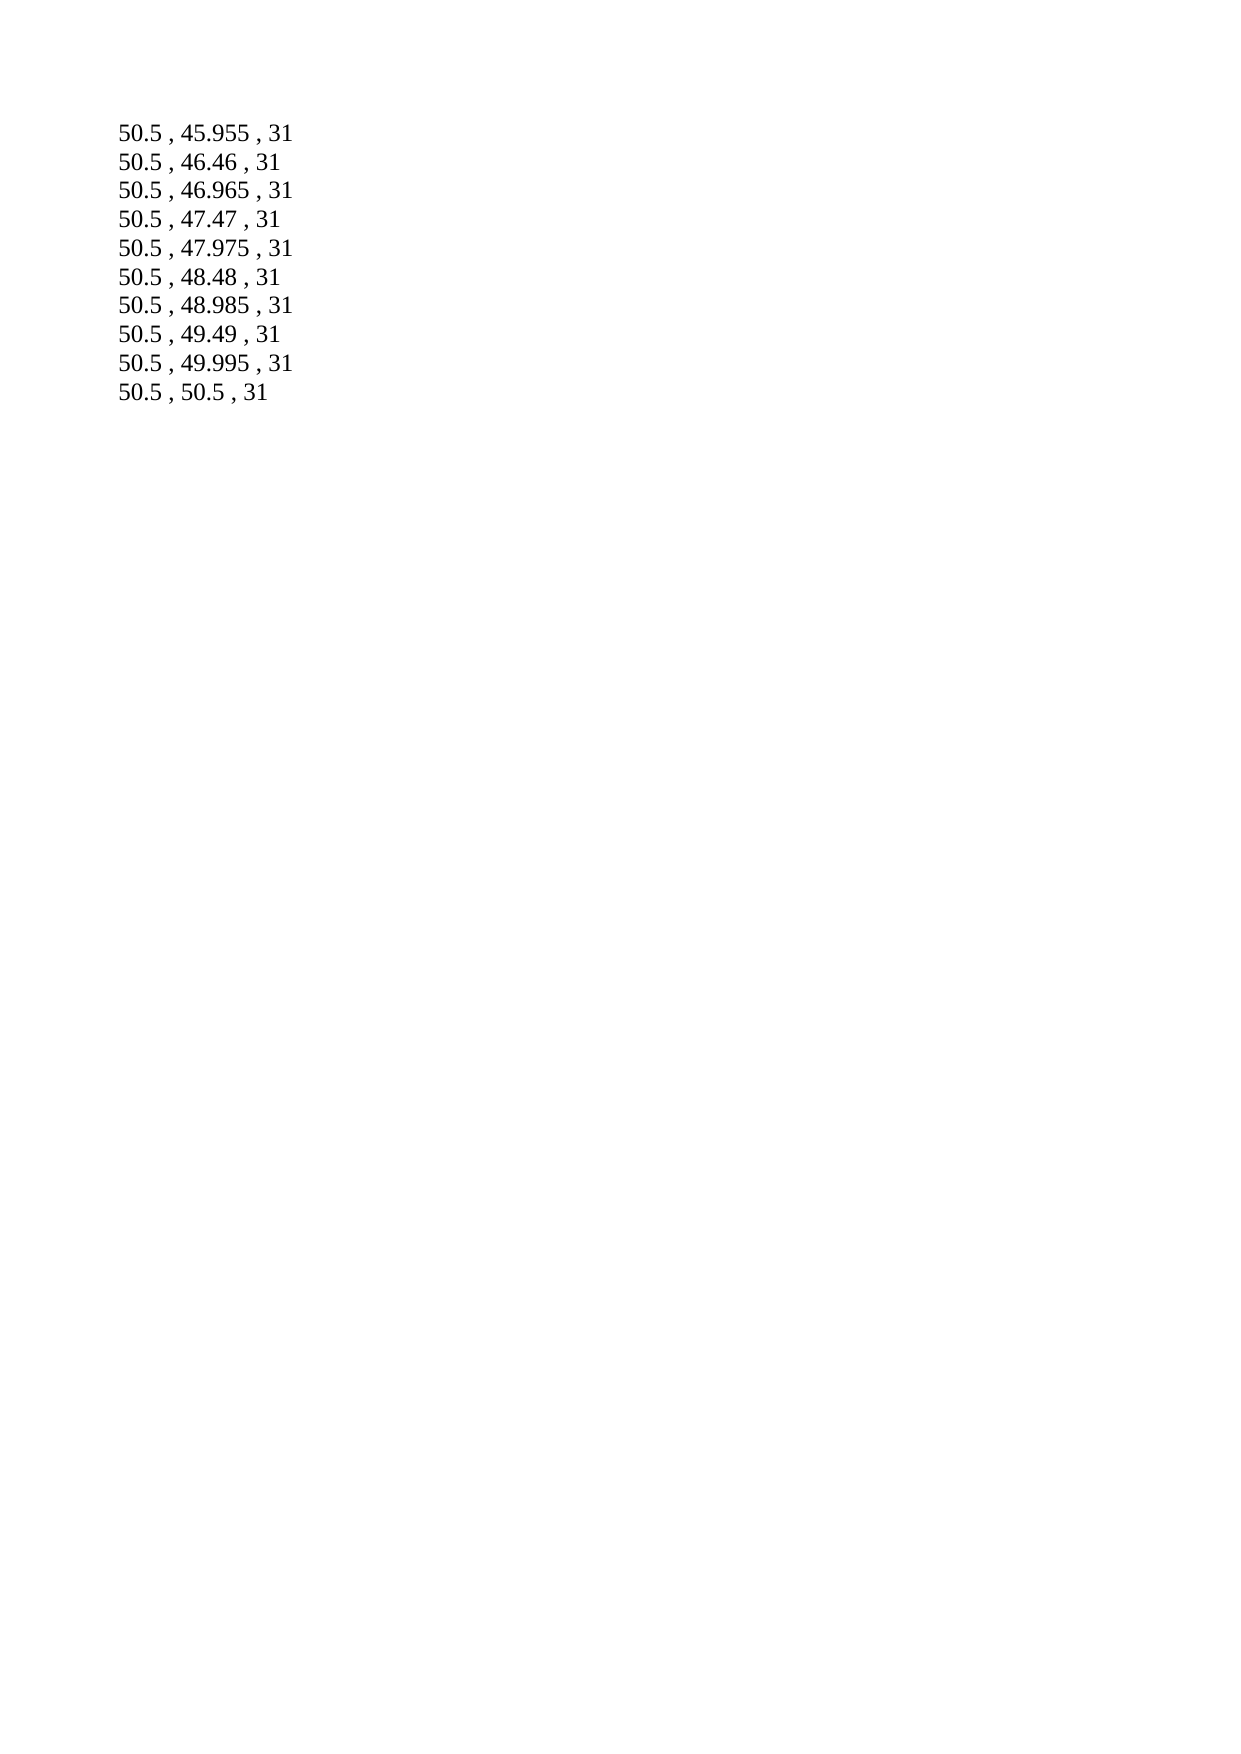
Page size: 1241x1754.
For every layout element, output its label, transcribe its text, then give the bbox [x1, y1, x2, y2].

text 50.5 , 49.49 , 31 [118, 319, 1122, 348]
text 50.5 , 47.975 , 31 [118, 233, 1122, 262]
text 50.5 , 45.955 , 31 [118, 118, 1122, 147]
text 50.5 , 46.965 , 31 [118, 176, 1122, 204]
text 50.5 , 48.48 , 31 [118, 262, 1122, 291]
text 50.5 , 47.47 , 31 [118, 204, 1122, 233]
text 50.5 , 49.995 , 31 [118, 348, 1122, 377]
text 50.5 , 50.5 , 31 [118, 377, 1122, 406]
text 50.5 , 46.46 , 31 [118, 147, 1122, 176]
text 50.5 , 48.985 , 31 [118, 291, 1122, 319]
